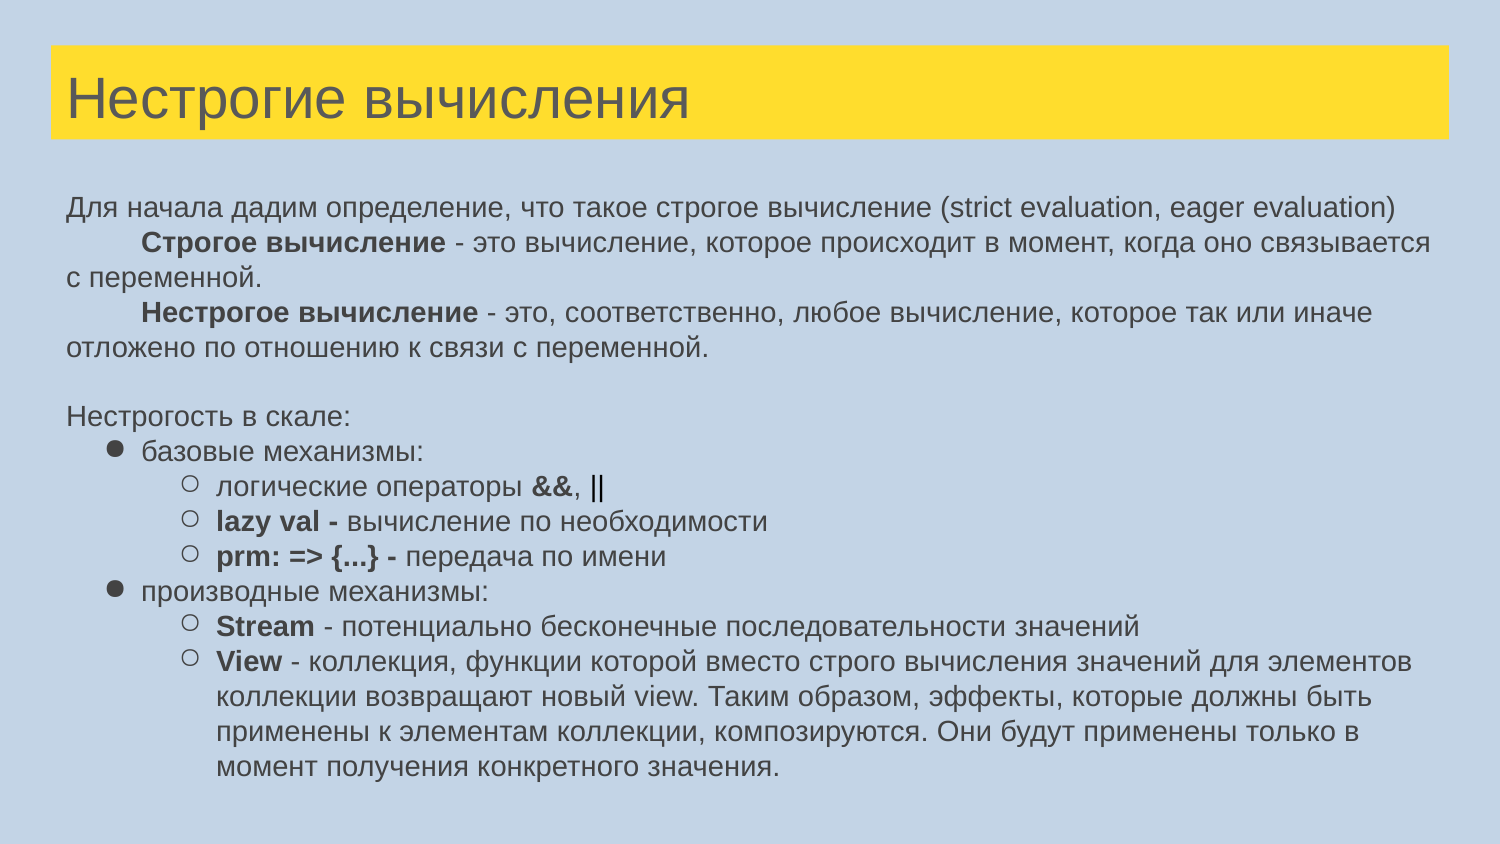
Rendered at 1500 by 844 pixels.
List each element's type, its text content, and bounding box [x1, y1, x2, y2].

text_box Для начала дадим определение, что такое строгое вычисление (strict evaluation, eager evaluation) Строгое вычисление - это вычисление, которое происходит в момент, когда оно связывается с переменной. Нестрогое вычисление - это, соответственно, любое вычисление, которое так или иначе отложено по отношению к связи с переменной. Нестрогость в скале: базовые механизмы: логические операторы &&, || lazy val - вычисление по необходимости prm: => {...} - передача по имени производные механизмы: Stream - потенциально бесконечные последовательности значений View - коллекция, функции которой вместо строго вычисления значений для элементов коллекции возвращают новый view. Таким образом, эффекты, которые должны быть применены к элементам коллекции, композируются. Они будут применены только в момент получения конкретного значения. [51, 173, 1449, 777]
title Нестрогие вычисления [51, 45, 1449, 140]
